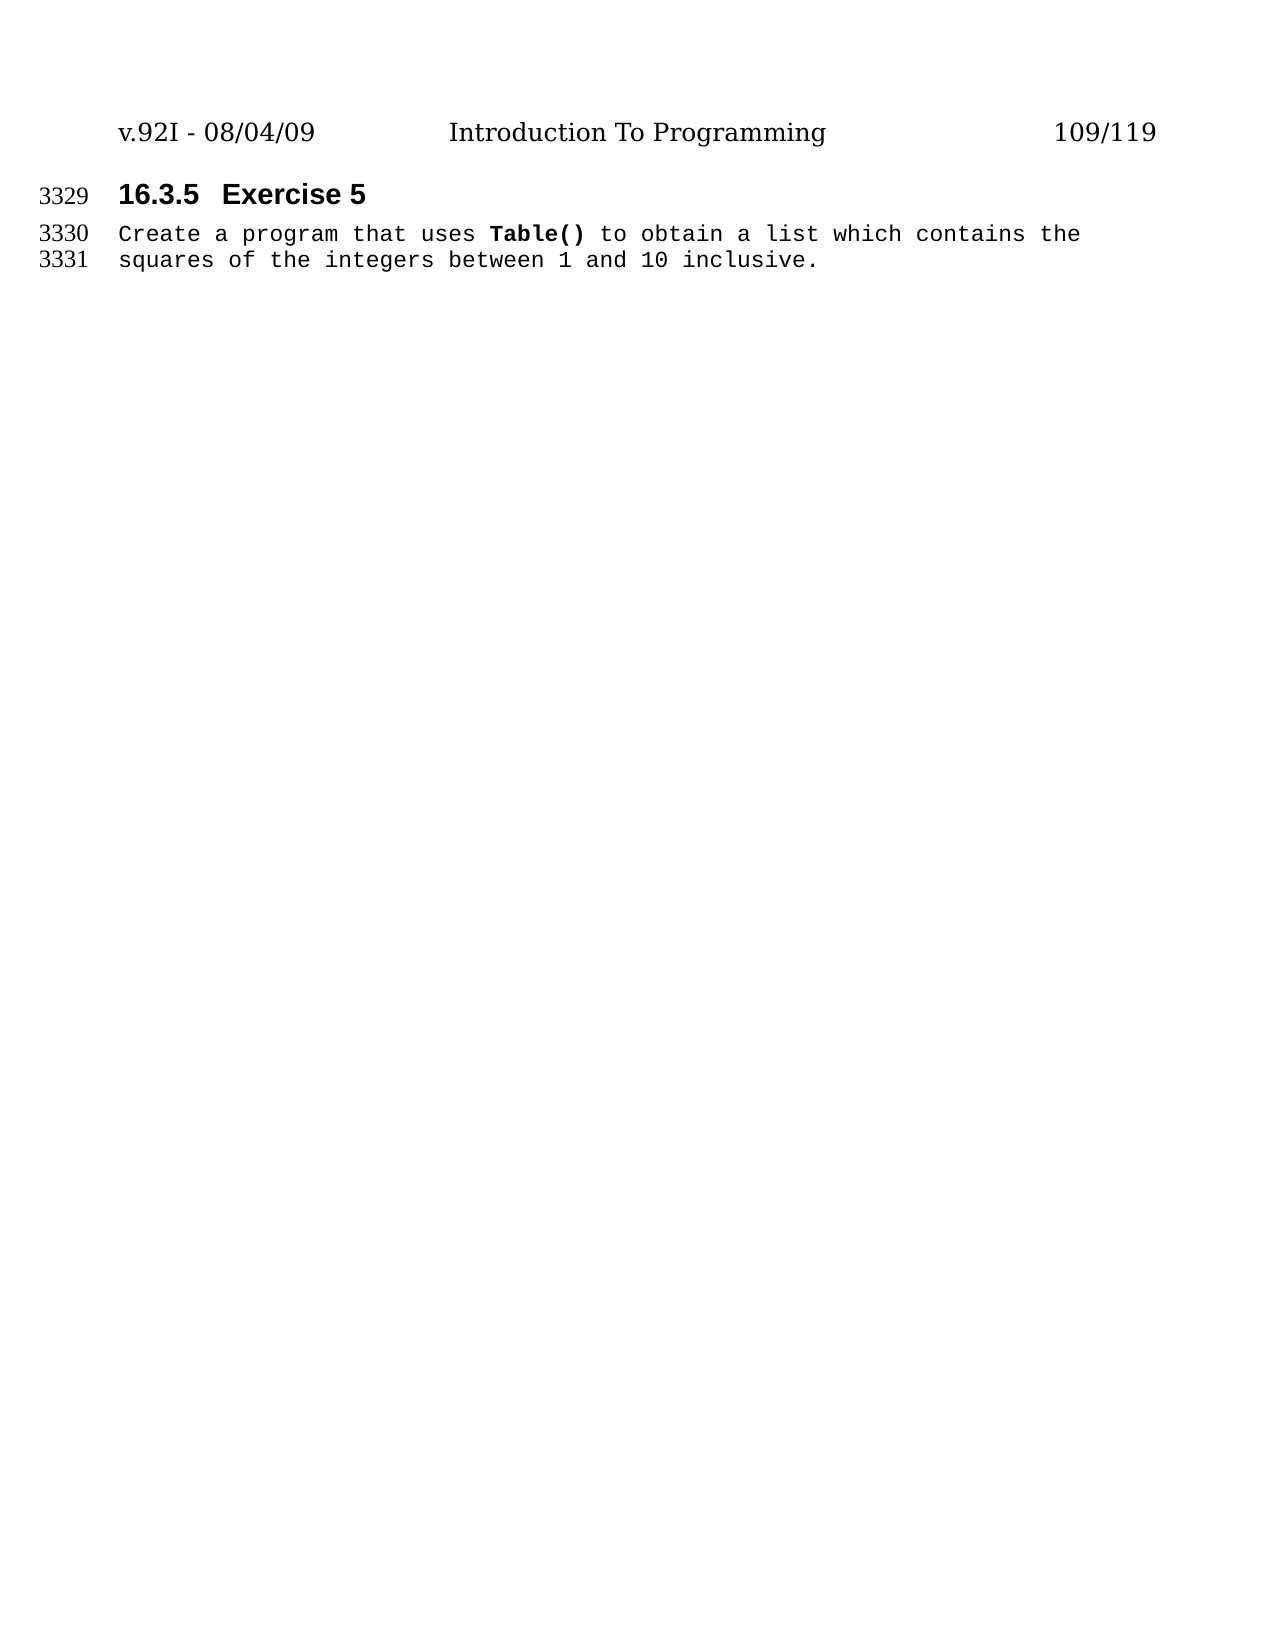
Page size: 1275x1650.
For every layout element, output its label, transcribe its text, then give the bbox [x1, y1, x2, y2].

text Create a program that uses Table() to obtain a list which contains the squares of the integers between 1 and 10 inclusive. [118, 222, 1157, 274]
subtitle Exercise 5 [118, 177, 1157, 210]
